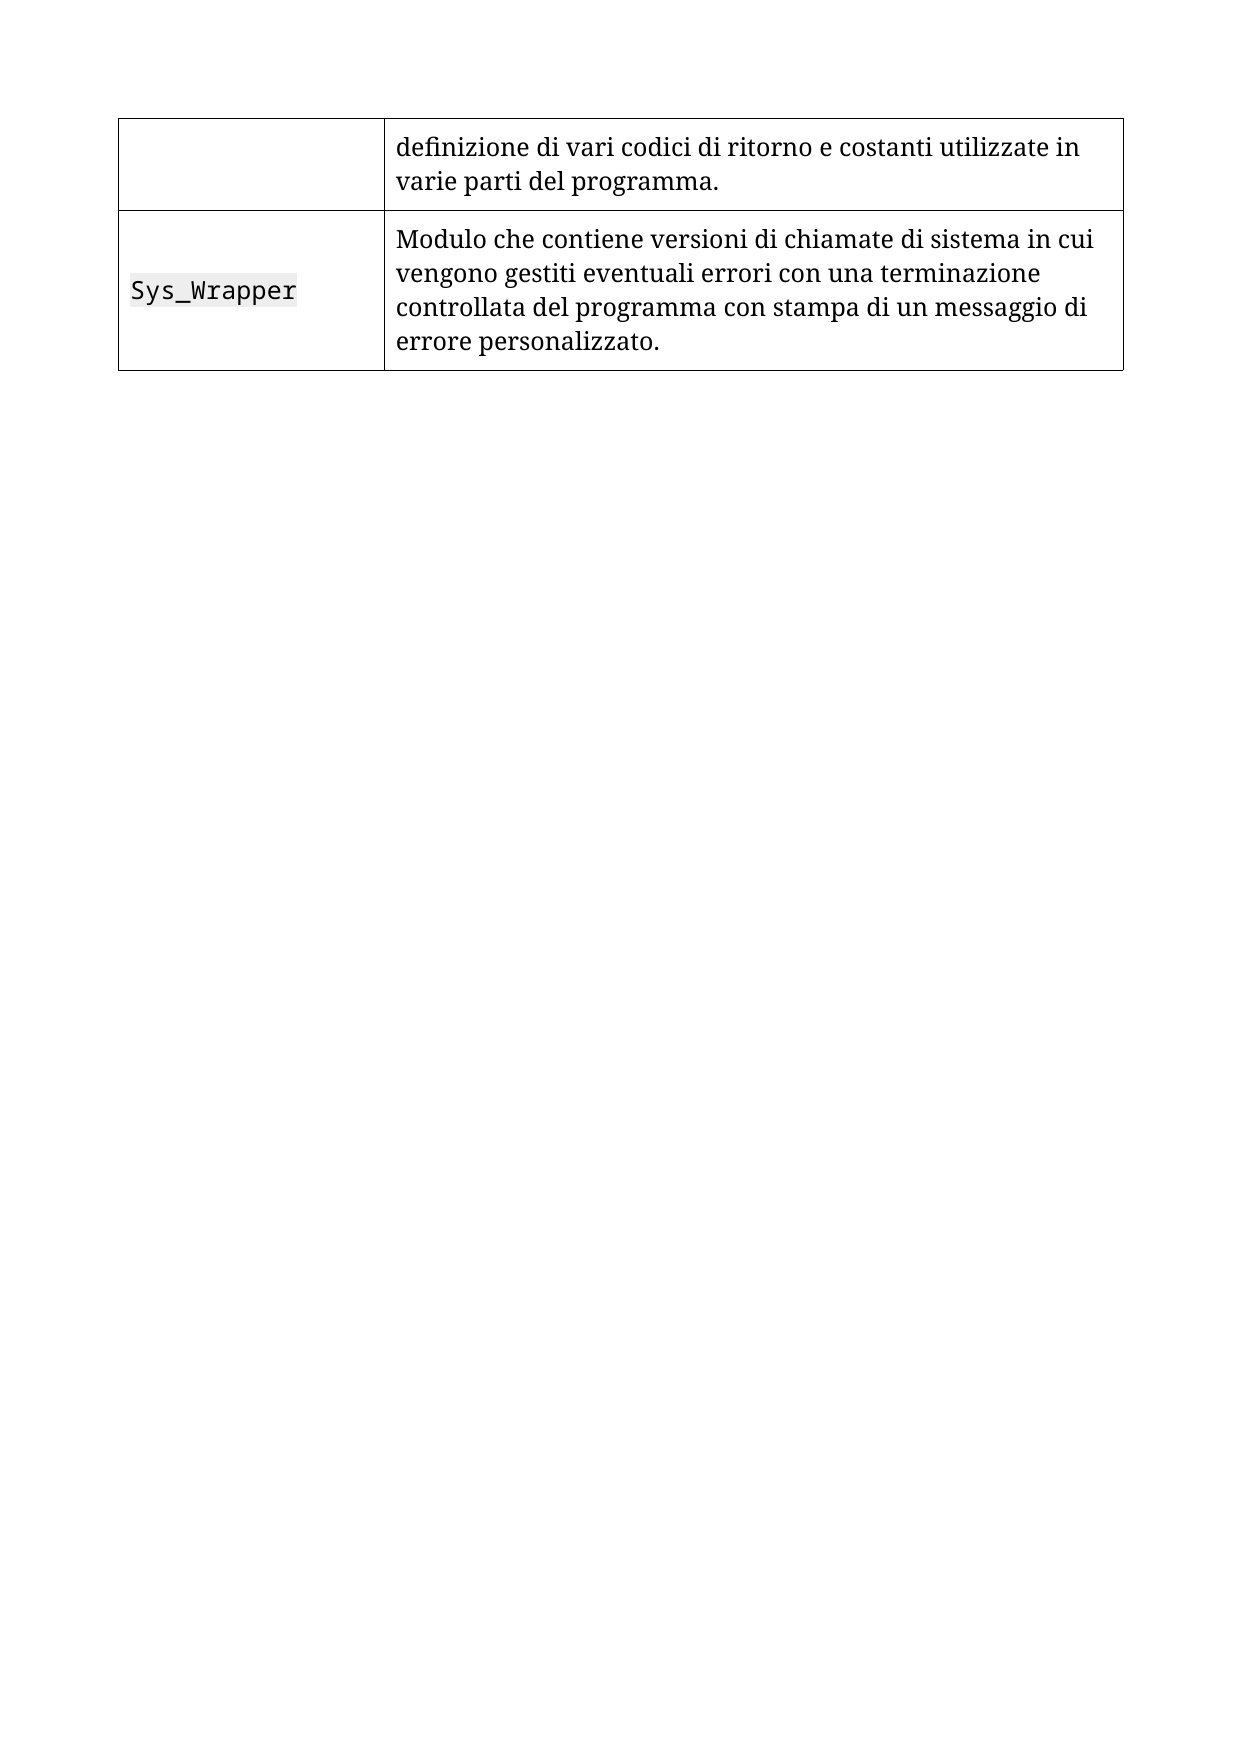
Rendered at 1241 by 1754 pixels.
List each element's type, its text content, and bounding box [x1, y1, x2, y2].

table_cell definizione di vari codici di ritorno e costanti utilizzate in varie parti del programma. [385, 119, 1123, 210]
table_cell Sys_Wrapper [119, 211, 384, 370]
table_cell [119, 119, 384, 210]
table_cell Modulo che contiene versioni di chiamate di sistema in cui vengono gestiti eventuali errori con una terminazione controllata del programma con stampa di un messaggio di errore personalizzato. [385, 211, 1123, 370]
